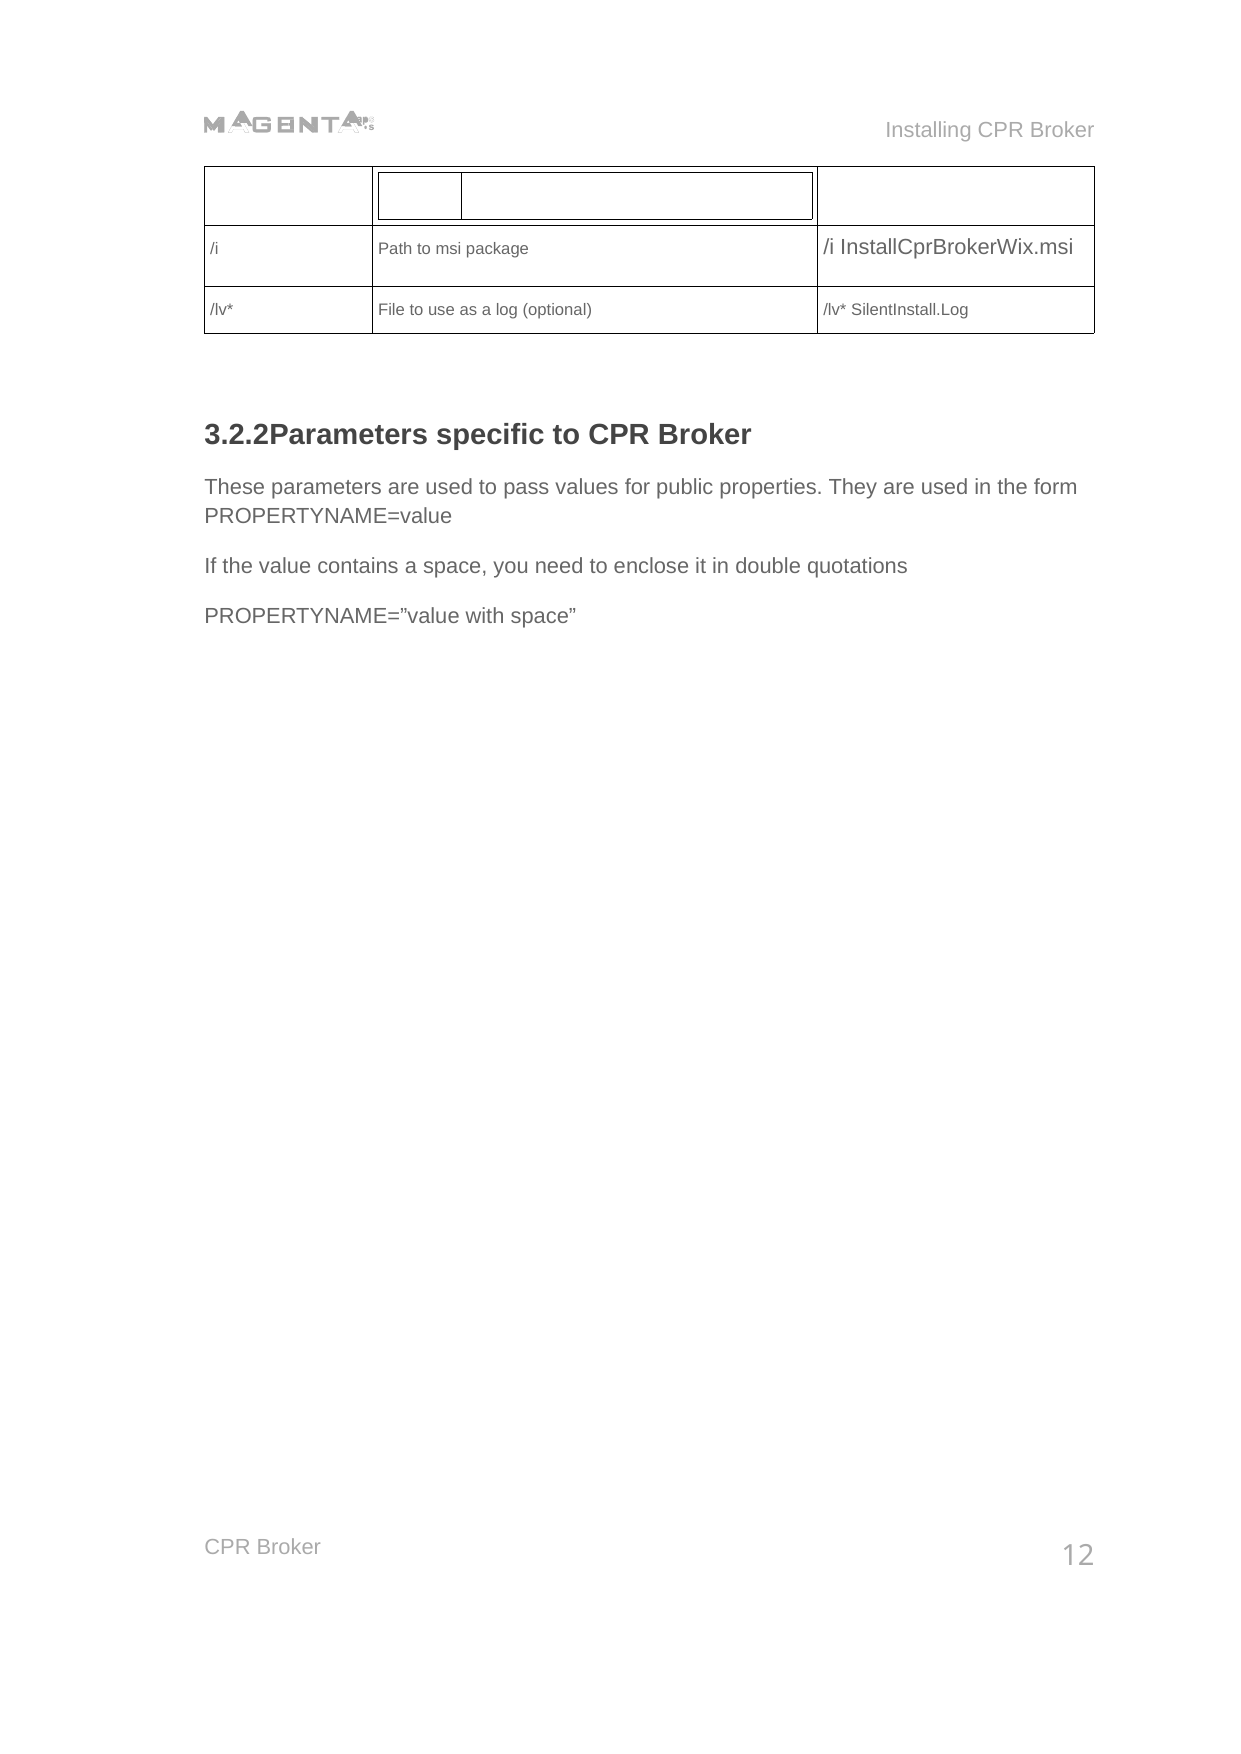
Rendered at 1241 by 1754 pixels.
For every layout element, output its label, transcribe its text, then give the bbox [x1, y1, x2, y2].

table_cell [373, 167, 817, 225]
table_cell /i InstallCprBrokerWix.msi [818, 226, 1094, 286]
table_cell [205, 167, 372, 225]
table_cell File to use as a log (optional) [373, 287, 817, 333]
subtitle Parameters specific to CPR Broker [204, 398, 1094, 456]
table_cell /lv* [205, 287, 372, 333]
table_cell /lv* SilentInstall.Log [818, 287, 1094, 333]
text These parameters are used to pass values for public properties. They are used in the form PROPERTYNAME=value [204, 471, 1094, 529]
table_cell Path to msi package [373, 226, 817, 286]
table_cell [462, 173, 812, 219]
text If the value contains a space, you need to enclose it in double quotations [204, 550, 1094, 579]
table_cell [818, 167, 1094, 225]
table_cell [379, 173, 461, 219]
table_cell /i [205, 226, 372, 286]
text PROPERTYNAME=”value with space” [204, 600, 1094, 629]
